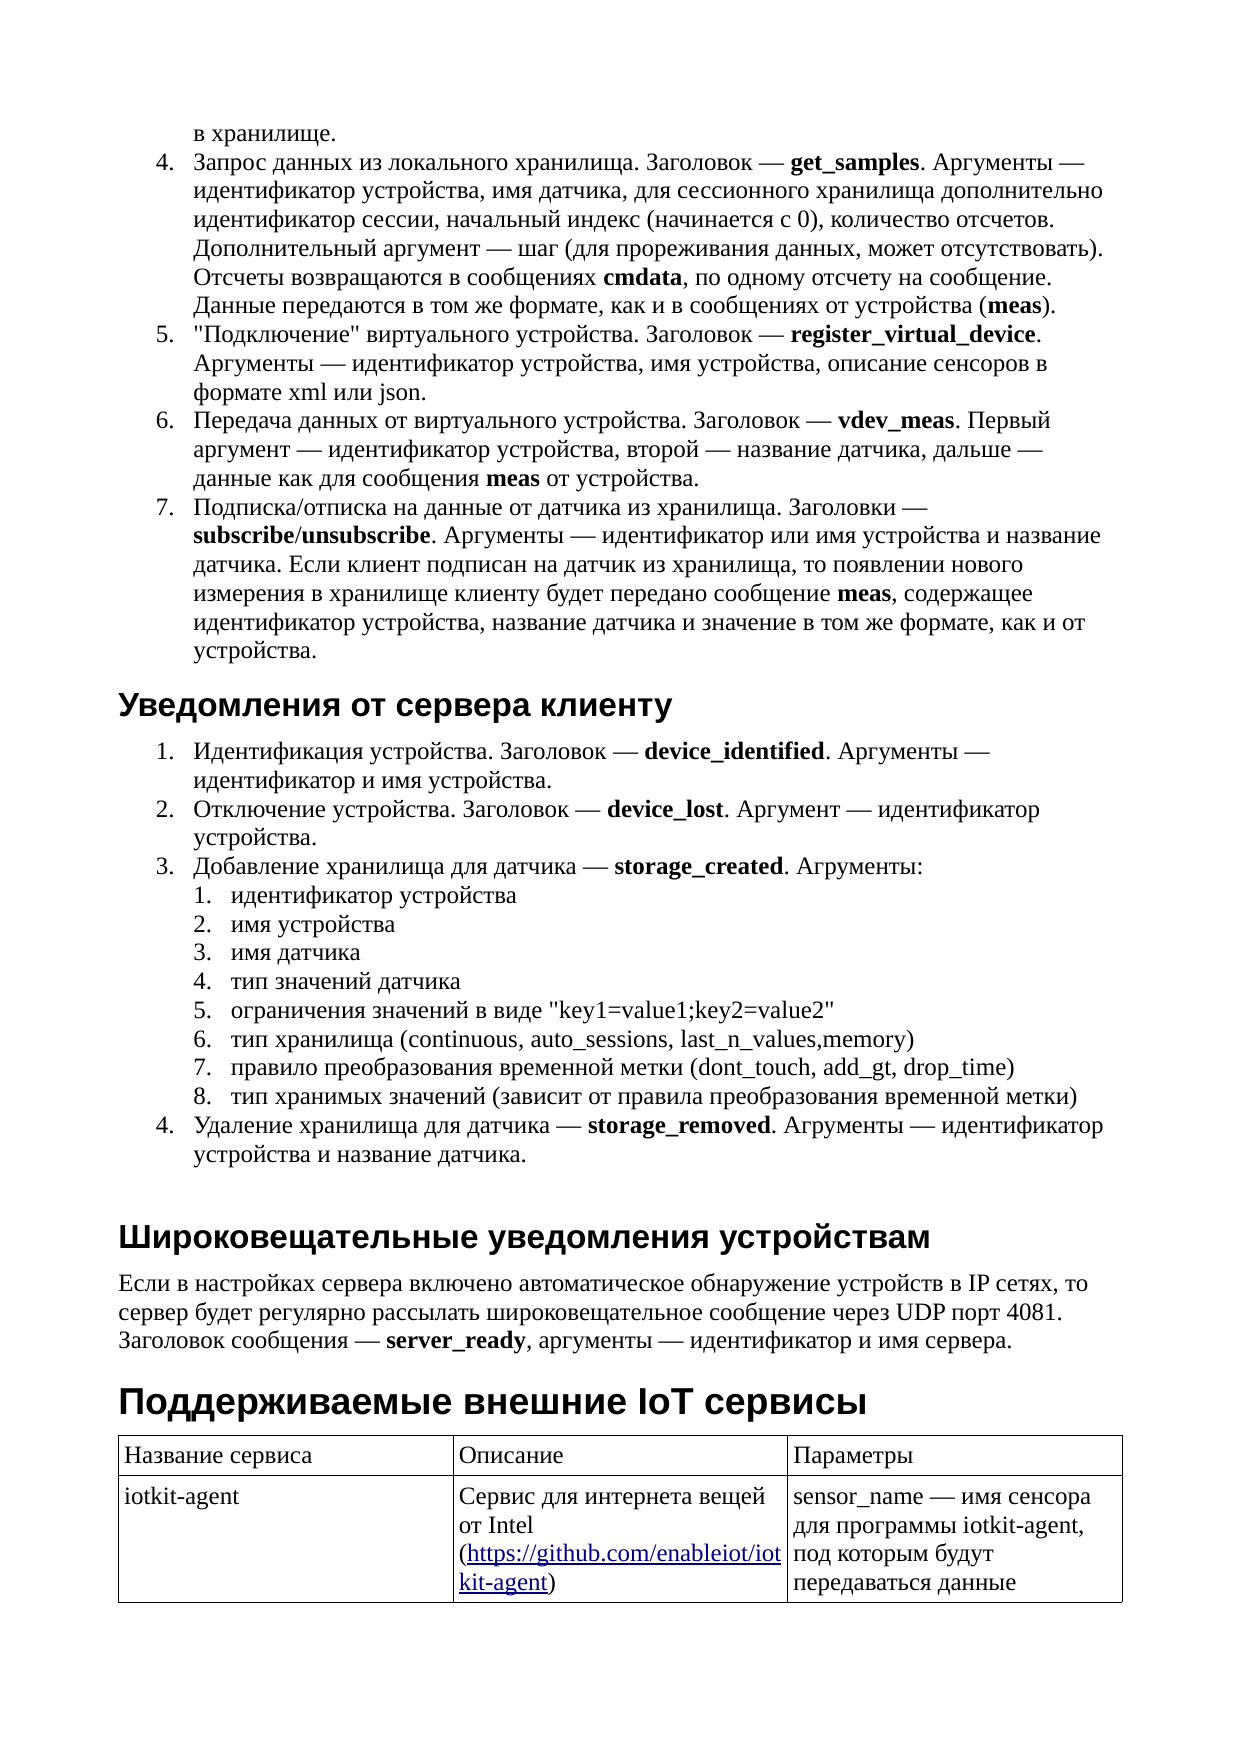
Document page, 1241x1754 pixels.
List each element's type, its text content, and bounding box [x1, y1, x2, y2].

list Подписка/отписка на данные от датчика из хранилища. Заголовки — subscribe/unsubscribe. Аргументы — идентификатор или имя устройства и название датчика. Если клиент подписан на датчик из хранилища, то появлении нового измерения в хранилище клиенту будет передано сообщение meas, содержащее идентификатор устройства, название датчика и значение в том же формате, как и от устройства. [156, 492, 1122, 664]
list Идентификация устройства. Заголовок — device_identified. Аргументы — идентификатор и имя устройства. [156, 736, 1122, 794]
list в хранилище. [156, 118, 1122, 147]
list ограничения значений в виде "key1=value1;key2=value2" [193, 995, 1122, 1024]
table_header Название сервиса [119, 1436, 453, 1475]
text Если в настройках сервера включено автоматическое обнаружение устройств в IP сетях, то сервер будет регулярно рассылать широковещательное сообщение через UDP порт 4081. Заголовок сообщения — server_ready, аргументы — идентификатор и имя сервера. [118, 1268, 1122, 1354]
list "Подключение" виртуального устройства. Заголовок — register_virtual_device. Аргументы — идентификатор устройства, имя устройства, описание сенсоров в формате xml или json. [156, 319, 1122, 406]
subtitle Уведомления от сервера клиенту [118, 685, 1122, 724]
table_cell sensor_name — имя сенсора для программы iotkit-agent, под которым будут передаваться данные [788, 1476, 1122, 1602]
list Передача данных от виртуального устройства. Заголовок — vdev_meas. Первый аргумент — идентификатор устройства, второй — название датчика, дальше — данные как для сообщения meas от устройства. [156, 406, 1122, 492]
list Отключение устройства. Заголовок — device_lost. Аргумент — идентификатор устройства. [156, 794, 1122, 851]
list Добавление хранилища для датчика — storage_created. Агрументы: [156, 851, 1122, 880]
table_cell iotkit-agent [119, 1476, 453, 1602]
list тип значений датчика [193, 966, 1122, 995]
list Запрос данных из локального хранилища. Заголовок — get_samples. Аргументы — идентификатор устройства, имя датчика, для сессионного хранилища дополнительно идентификатор сессии, начальный индекс (начинается с 0), количество отсчетов. Дополнительный аргумент — шаг (для прореживания данных, может отсутствовать). Отсчеты возвращаются в сообщениях cmdata, по одному отсчету на сообщение. Данные передаются в том же формате, как и в сообщениях от устройства (meas). [156, 147, 1122, 319]
table_cell Сервис для интернета вещей от Intel (https://github.com/enableiot/iotkit-agent) [454, 1476, 787, 1602]
list идентификатор устройства [193, 880, 1122, 909]
list правило преобразования временной метки (dont_touch, add_gt, drop_time) [193, 1052, 1122, 1081]
table_header Параметры [788, 1436, 1122, 1475]
list тип хранимых значений (зависит от правила преобразования временной метки) [193, 1081, 1122, 1110]
list имя устройства [193, 909, 1122, 937]
list тип хранилища (continuous, auto_sessions, last_n_values,memory) [193, 1024, 1122, 1052]
subtitle Широковещательные уведомления устройствам [118, 1217, 1122, 1255]
list имя датчика [193, 937, 1122, 966]
list Удаление хранилища для датчика — storage_removed. Агрументы — идентификатор устройства и название датчика. [156, 1110, 1122, 1167]
table_header Описание [454, 1436, 787, 1475]
subtitle Поддерживаемые внешние IoT сервисы [118, 1379, 1122, 1422]
